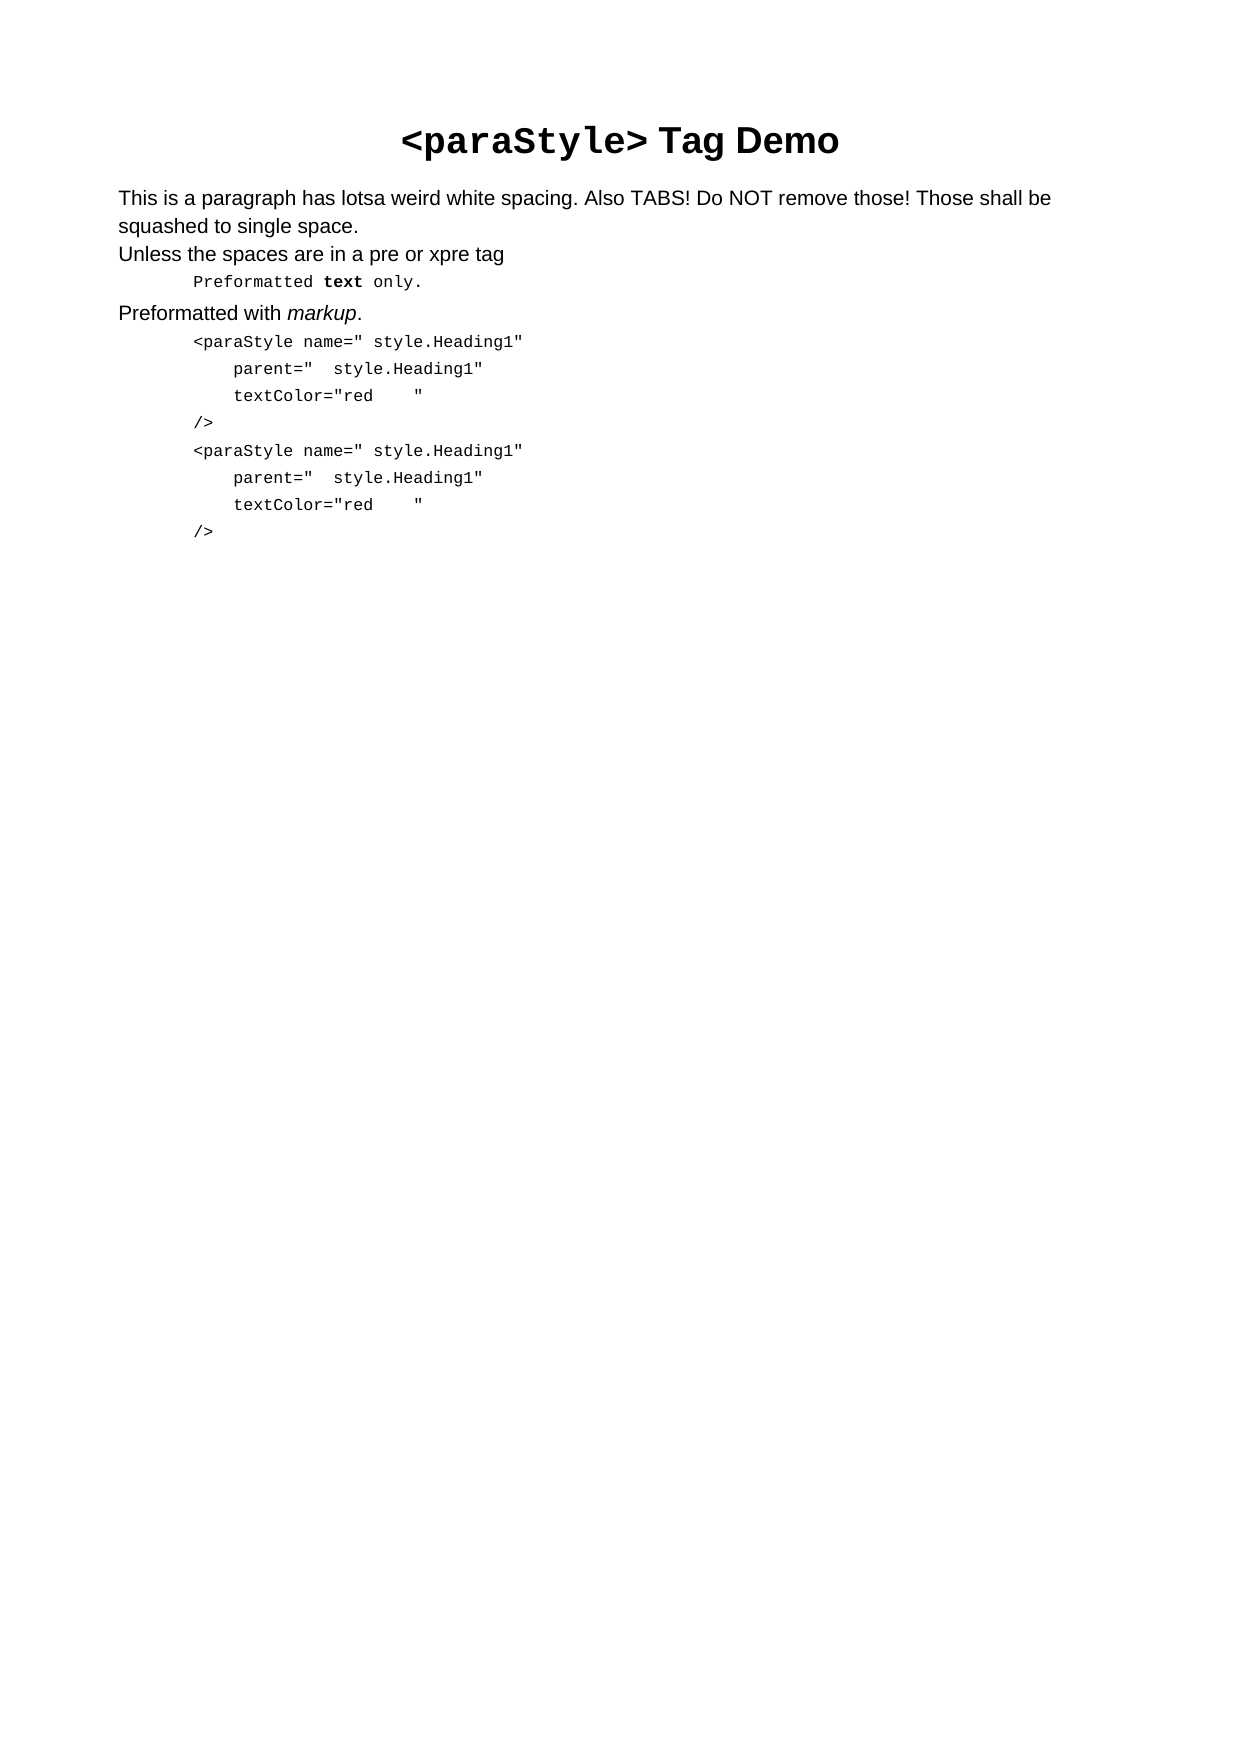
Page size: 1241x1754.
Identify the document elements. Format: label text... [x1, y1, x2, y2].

text Unless the spaces are in a pre or xpre tag [118, 242, 1122, 266]
text textColor="red " [193, 497, 1122, 515]
text This is a paragraph has lotsa weird white spacing. Also TABS! Do NOT remove those! Those shall be squashed to single space. [118, 185, 1122, 237]
text Preformatted text only. [193, 274, 1122, 293]
text /> [193, 524, 1122, 543]
text <paraStyle name=" style.Heading1" [193, 333, 1122, 352]
text textColor="red " [193, 388, 1122, 407]
text /> [193, 415, 1122, 434]
text parent=" style.Heading1" [193, 361, 1122, 379]
text Preformatted with markup. [118, 301, 1122, 325]
text <paraStyle name=" style.Heading1" [193, 442, 1122, 461]
title <paraStyle> Tag Demo [118, 118, 1122, 164]
text parent=" style.Heading1" [193, 469, 1122, 488]
